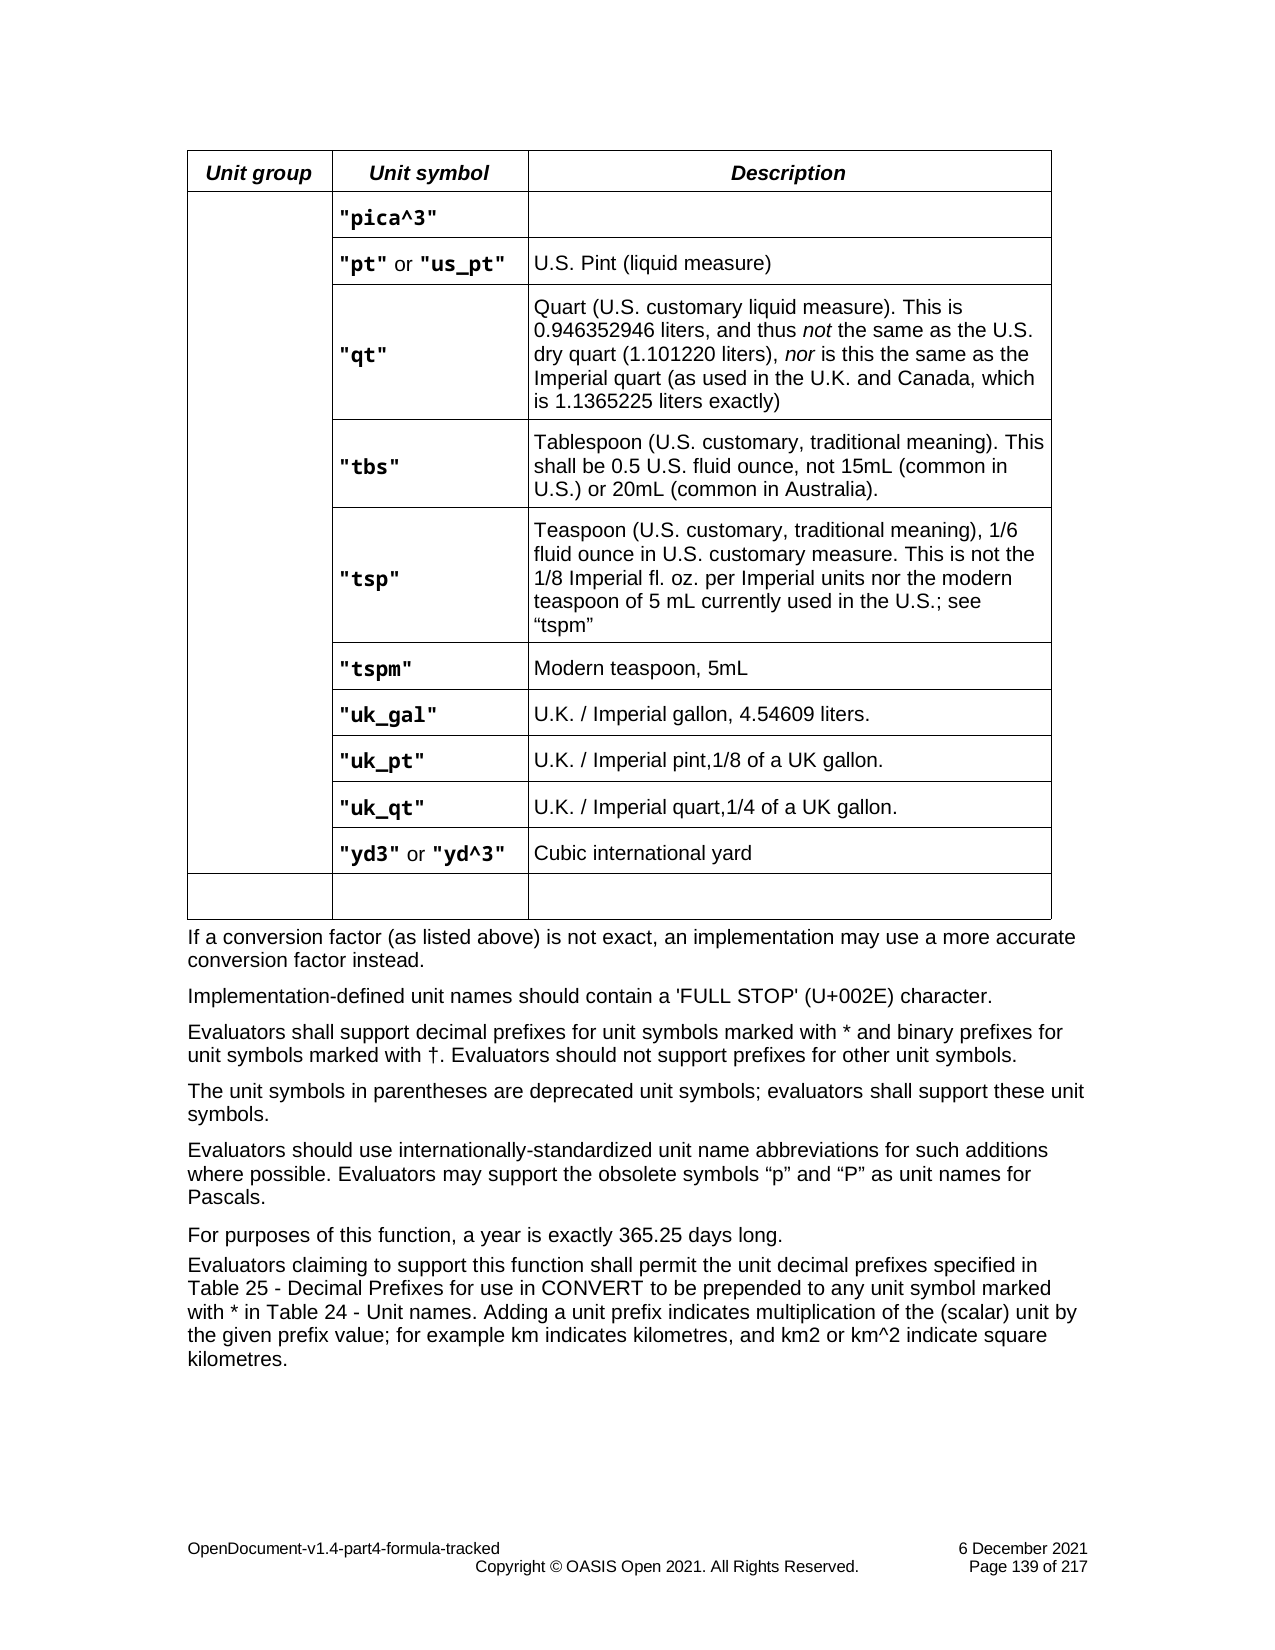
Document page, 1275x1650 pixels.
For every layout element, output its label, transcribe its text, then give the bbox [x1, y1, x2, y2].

text Evaluators should use internationally-standardized unit name abbreviations for such additions where possible. Evaluators may support the obsolete symbols “p” and “P” as unit names for Pascals. [187, 1138, 1088, 1209]
table_cell "tspm" [333, 643, 528, 688]
table_cell Quart (U.S. customary liquid measure). This is 0.946352946 liters, and thus not the same as the U.S. dry quart (1.101220 liters), nor is this the same as the Imperial quart (as used in the U.K. and Canada, which is 1.1365225 liters exactly) [529, 285, 1051, 419]
table_cell Modern teaspoon, 5mL [529, 643, 1051, 688]
table_header Unit symbol [333, 151, 528, 191]
table_header Description [529, 151, 1051, 191]
table_cell U.S. Pint (liquid measure) [529, 238, 1051, 283]
table_cell "pica^3" [333, 192, 528, 237]
table_cell "uk_gal" [333, 690, 528, 734]
text Implementation-defined unit names should contain a 'FULL STOP' (U+002E) character. [187, 984, 1088, 1008]
table_cell [188, 874, 332, 919]
text Evaluators claiming to support this function shall permit the unit decimal prefixes specified in Table 25 - Decimal Prefixes for use in CONVERT to be prepended to any unit symbol marked with * in Table 24 - Unit names. Adding a unit prefix indicates multiplication of the (scalar) unit by the given prefix value; for example km indicates kilometres, and km2 or km^2 indicate square kilometres. [187, 1253, 1088, 1371]
table_cell U.K. / Imperial gallon, 4.54609 liters. [529, 690, 1051, 734]
table_cell "tsp" [333, 508, 528, 642]
table_cell "uk_qt" [333, 782, 528, 827]
table_cell U.K. / Imperial quart,1/4 of a UK gallon. [529, 782, 1051, 827]
table_cell U.K. / Imperial pint,1/8 of a UK gallon. [529, 736, 1051, 781]
table_header Unit group [188, 151, 332, 191]
table_cell Tablespoon (U.S. customary, traditional meaning). This shall be 0.5 U.S. fluid ounce, not 15mL (common in U.S.) or 20mL (common in Australia). [529, 420, 1051, 507]
table_cell [529, 192, 1051, 237]
table_cell [188, 192, 332, 873]
table_cell Cubic international yard [529, 828, 1051, 873]
text If a conversion factor (as listed above) is not exact, an implementation may use a more accurate conversion factor instead. [187, 925, 1088, 972]
table_cell "uk_pt" [333, 736, 528, 781]
table_cell [529, 874, 1051, 919]
table_cell "qt" [333, 285, 528, 419]
table_cell Teaspoon (U.S. customary, traditional meaning), 1/6 fluid ounce in U.S. customary measure. This is not the 1/8 Imperial fl. oz. per Imperial units nor the modern teaspoon of 5 mL currently used in the U.S.; see “tspm” [529, 508, 1051, 642]
table_cell "pt" or "us_pt" [333, 238, 528, 283]
text The unit symbols in parentheses are deprecated unit symbols; evaluators shall support these unit symbols. [187, 1079, 1088, 1126]
table_cell "tbs" [333, 420, 528, 507]
text For purposes of this function, a year is exactly 365.25 days long. [187, 1223, 1088, 1247]
text Evaluators shall support decimal prefixes for unit symbols marked with * and binary prefixes for unit symbols marked with †. Evaluators should not support prefixes for other unit symbols. [187, 1020, 1088, 1067]
table_cell [333, 874, 528, 919]
table_cell "yd3" or "yd^3" [333, 828, 528, 873]
